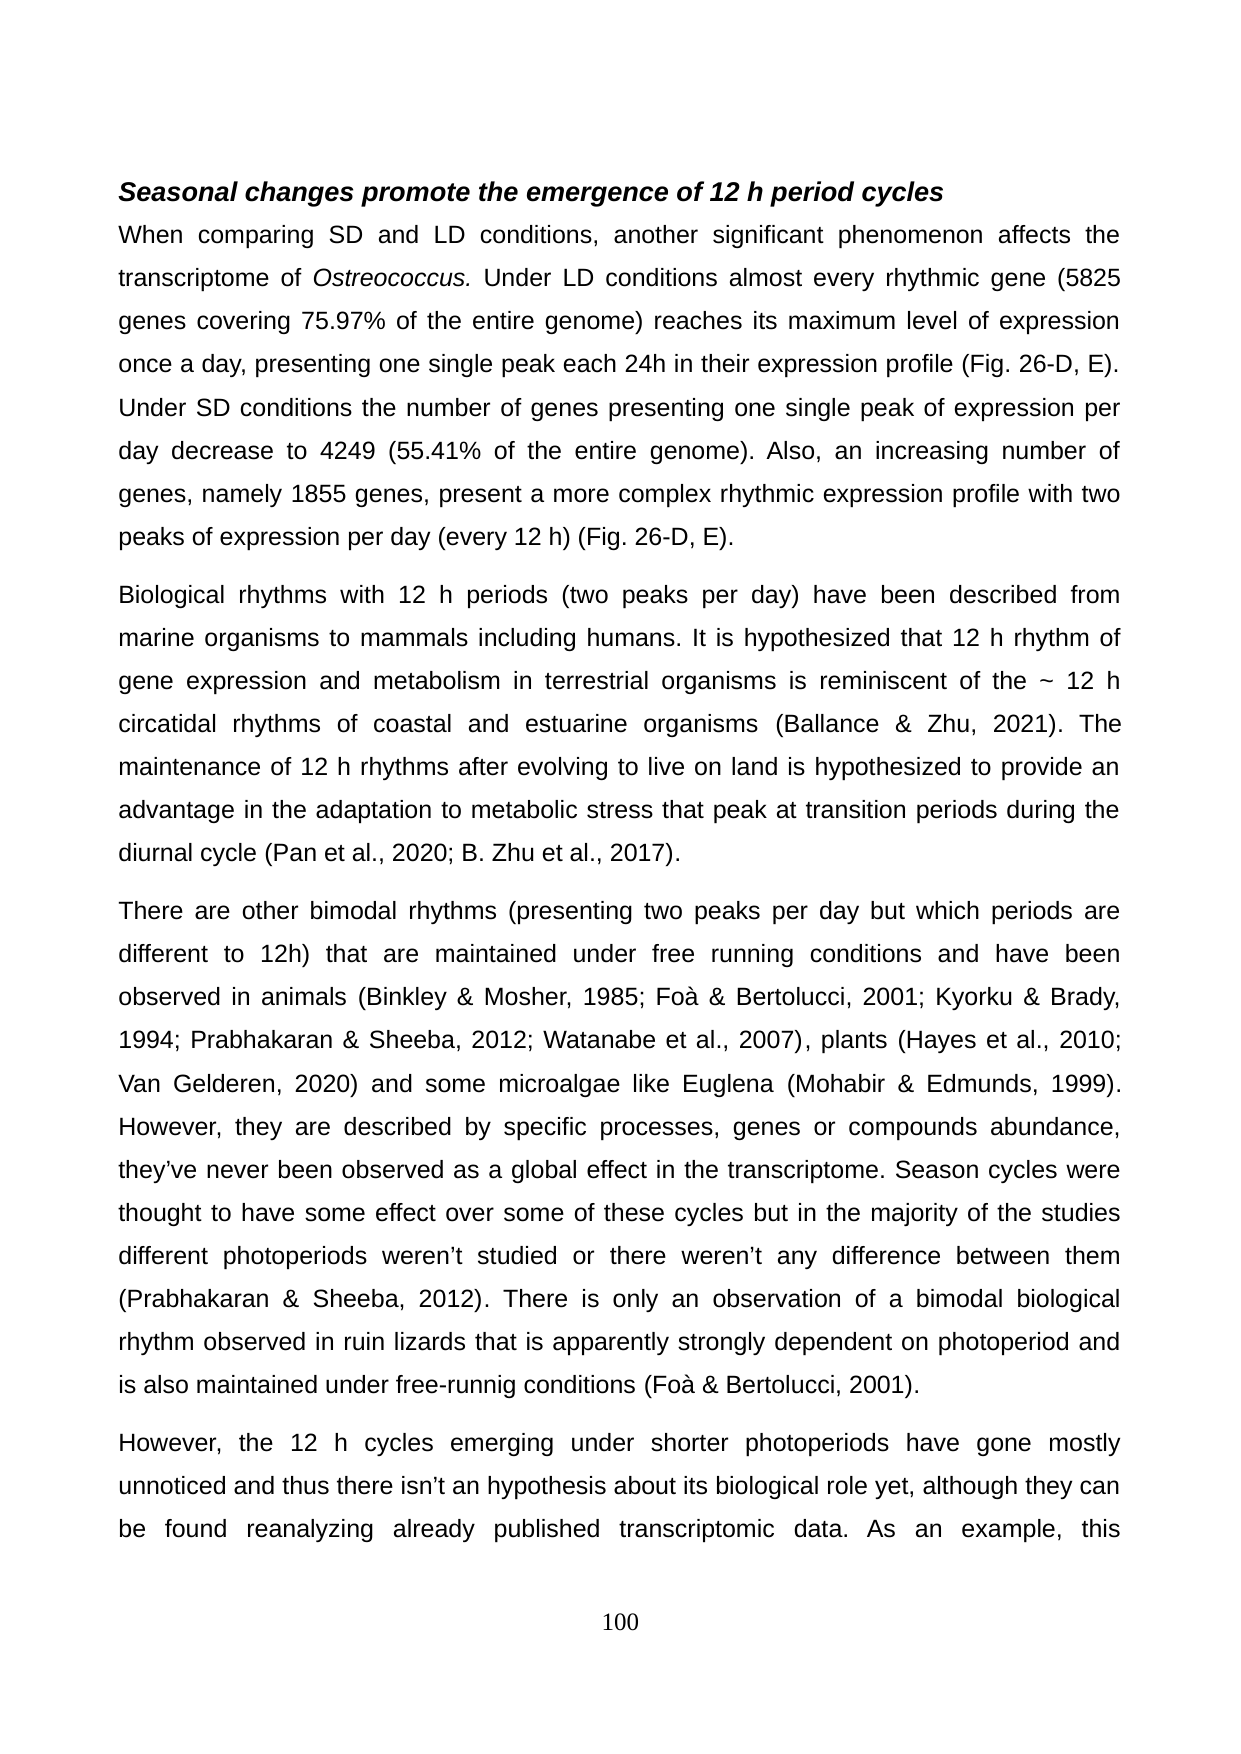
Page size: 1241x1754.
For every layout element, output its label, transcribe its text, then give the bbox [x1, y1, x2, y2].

text However, the 12 h cycles emerging under shorter photoperiods have gone mostly unnoticed and thus there isn’t an hypothesis about its biological role yet, although they can be found reanalyzing already published transcriptomic data. As an example, this [118, 1428, 1122, 1543]
text Biological rhythms with 12 h periods (two peaks per day) have been described from marine organisms to mammals including humans. It is hypothesized that 12 h rhythm of gene expression and metabolism in terrestrial organisms is reminiscent of the ~ 12 h circatidal rhythms of coastal and estuarine organisms (Ballance & Zhu, 2021)⁠. The maintenance of 12 h rhythms after evolving to live on land is hypothesized to provide an advantage in the adaptation to metabolic stress that peak at transition periods during the diurnal cycle (Pan et al., 2020; B. Zhu et al., 2017)⁠. [118, 580, 1122, 867]
text There are other bimodal rhythms (presenting two peaks per day but which periods are different to 12h) that are maintained under free running conditions and have been observed in animals (Binkley & Mosher, 1985; Foà & Bertolucci, 2001; Kyorku & Brady, 1994; Prabhakaran & Sheeba, 2012; Watanabe et al., 2007)⁠, plants (Hayes et al., 2010; Van Gelderen, 2020)⁠ and some microalgae like Euglena (Mohabir & Edmunds, 1999)⁠. However, they are described by specific processes, genes or compounds abundance, they’ve never been observed as a global effect in the transcriptome. Season cycles were thought to have some effect over some of these cycles but in the majority of the studies different photoperiods weren’t studied or there weren’t any difference between them (Prabhakaran & Sheeba, 2012)⁠. There is only an observation of a bimodal biological rhythm observed in ruin lizards that is apparently strongly dependent on photoperiod and is also maintained under free-runnig conditions (Foà & Bertolucci, 2001)⁠. [118, 896, 1122, 1399]
subtitle Seasonal changes promote the emergence of 12 h period cycles [118, 176, 1122, 208]
text When comparing SD and LD conditions, another significant phenomenon affects the transcriptome of Ostreococcus. Under LD conditions almost every rhythmic gene (5825 genes covering 75.97% of the entire genome) reaches its maximum level of expression once a day, presenting one single peak each 24h in their expression profile (Fig. 26-D, E). Under SD conditions the number of genes presenting one single peak of expression per day decrease to 4249 (55.41% of the entire genome). Also, an increasing number of genes, namely 1855 genes, present a more complex rhythmic expression profile with two peaks of expression per day (every 12 h) (Fig. 26-D, E). [118, 220, 1122, 551]
